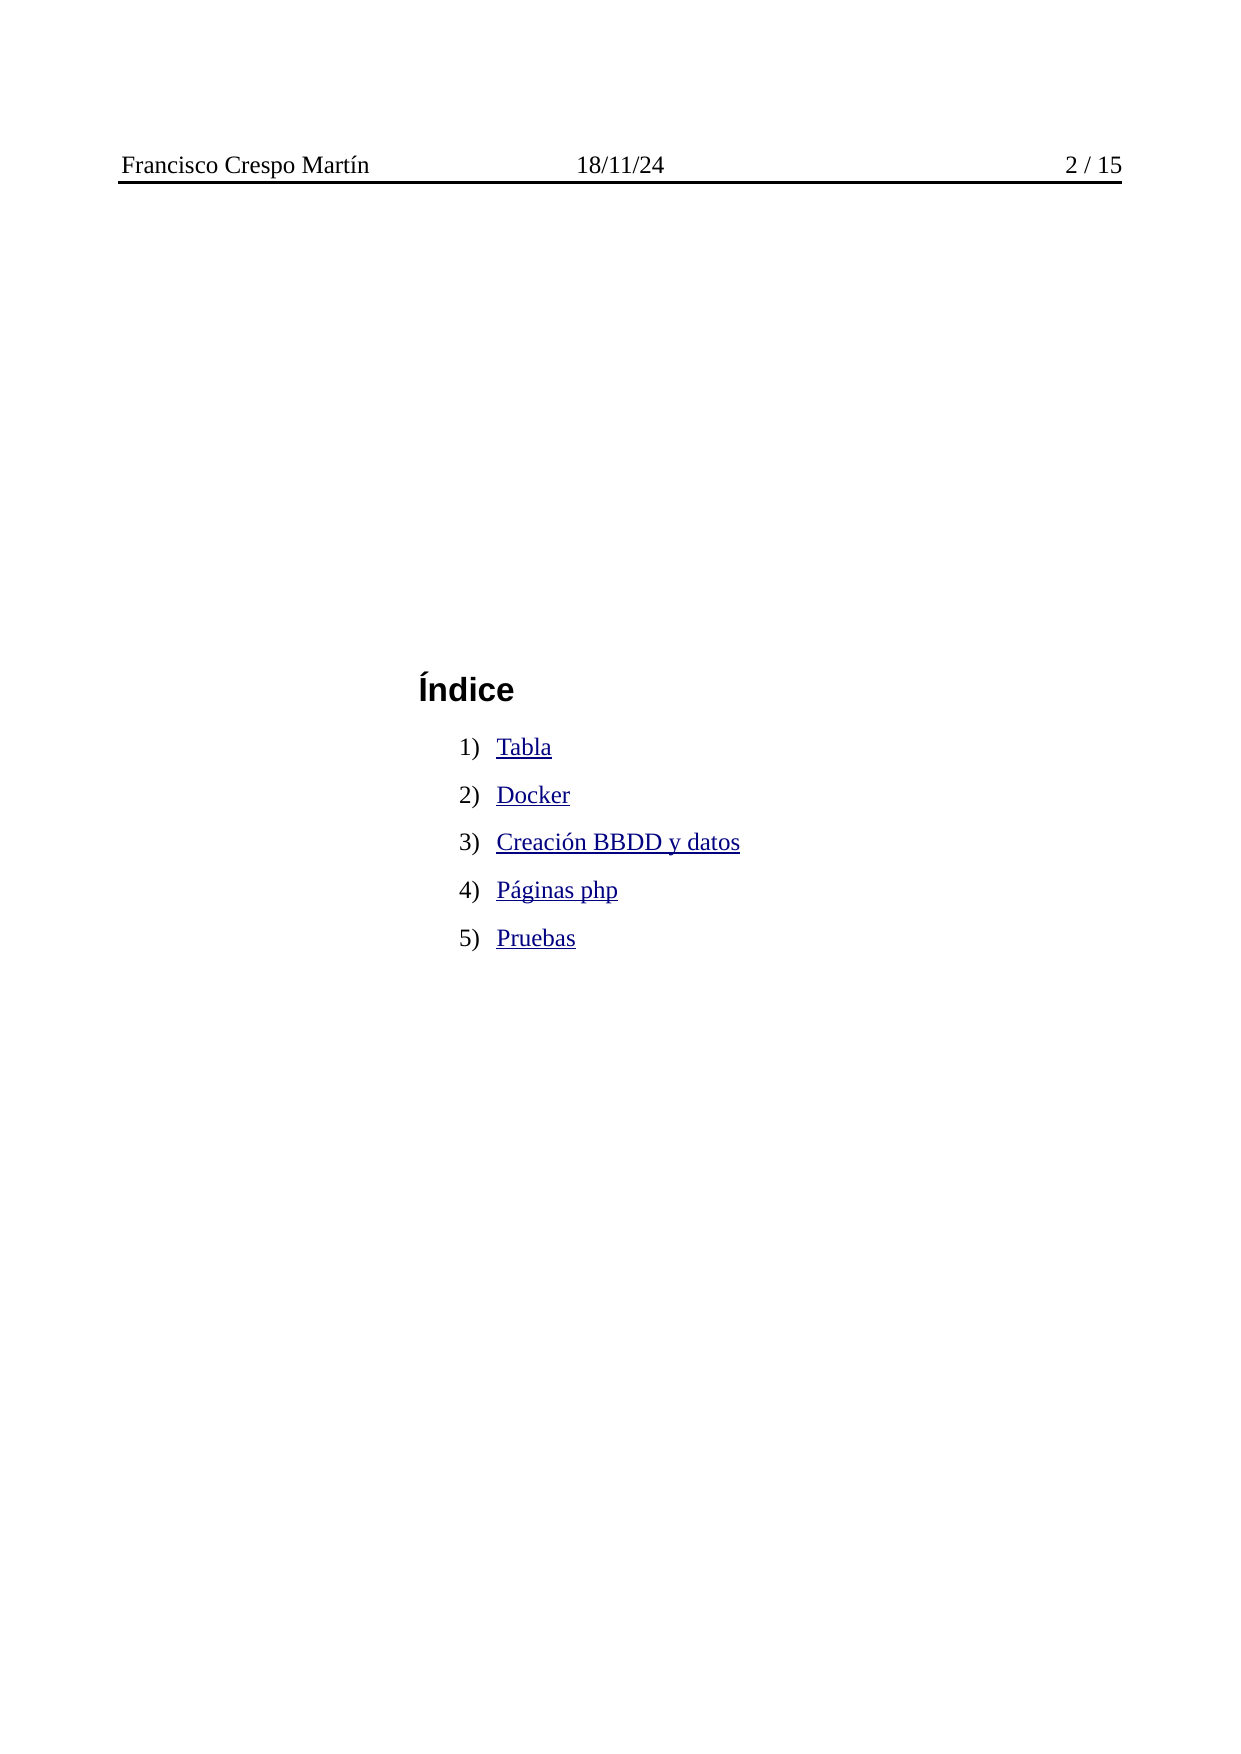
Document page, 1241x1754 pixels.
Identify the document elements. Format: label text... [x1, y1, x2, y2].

table_header Índice [413, 643, 877, 726]
table_cell Tabla Docker Creación BBDD y datos Páginas php Pruebas [416, 726, 877, 976]
